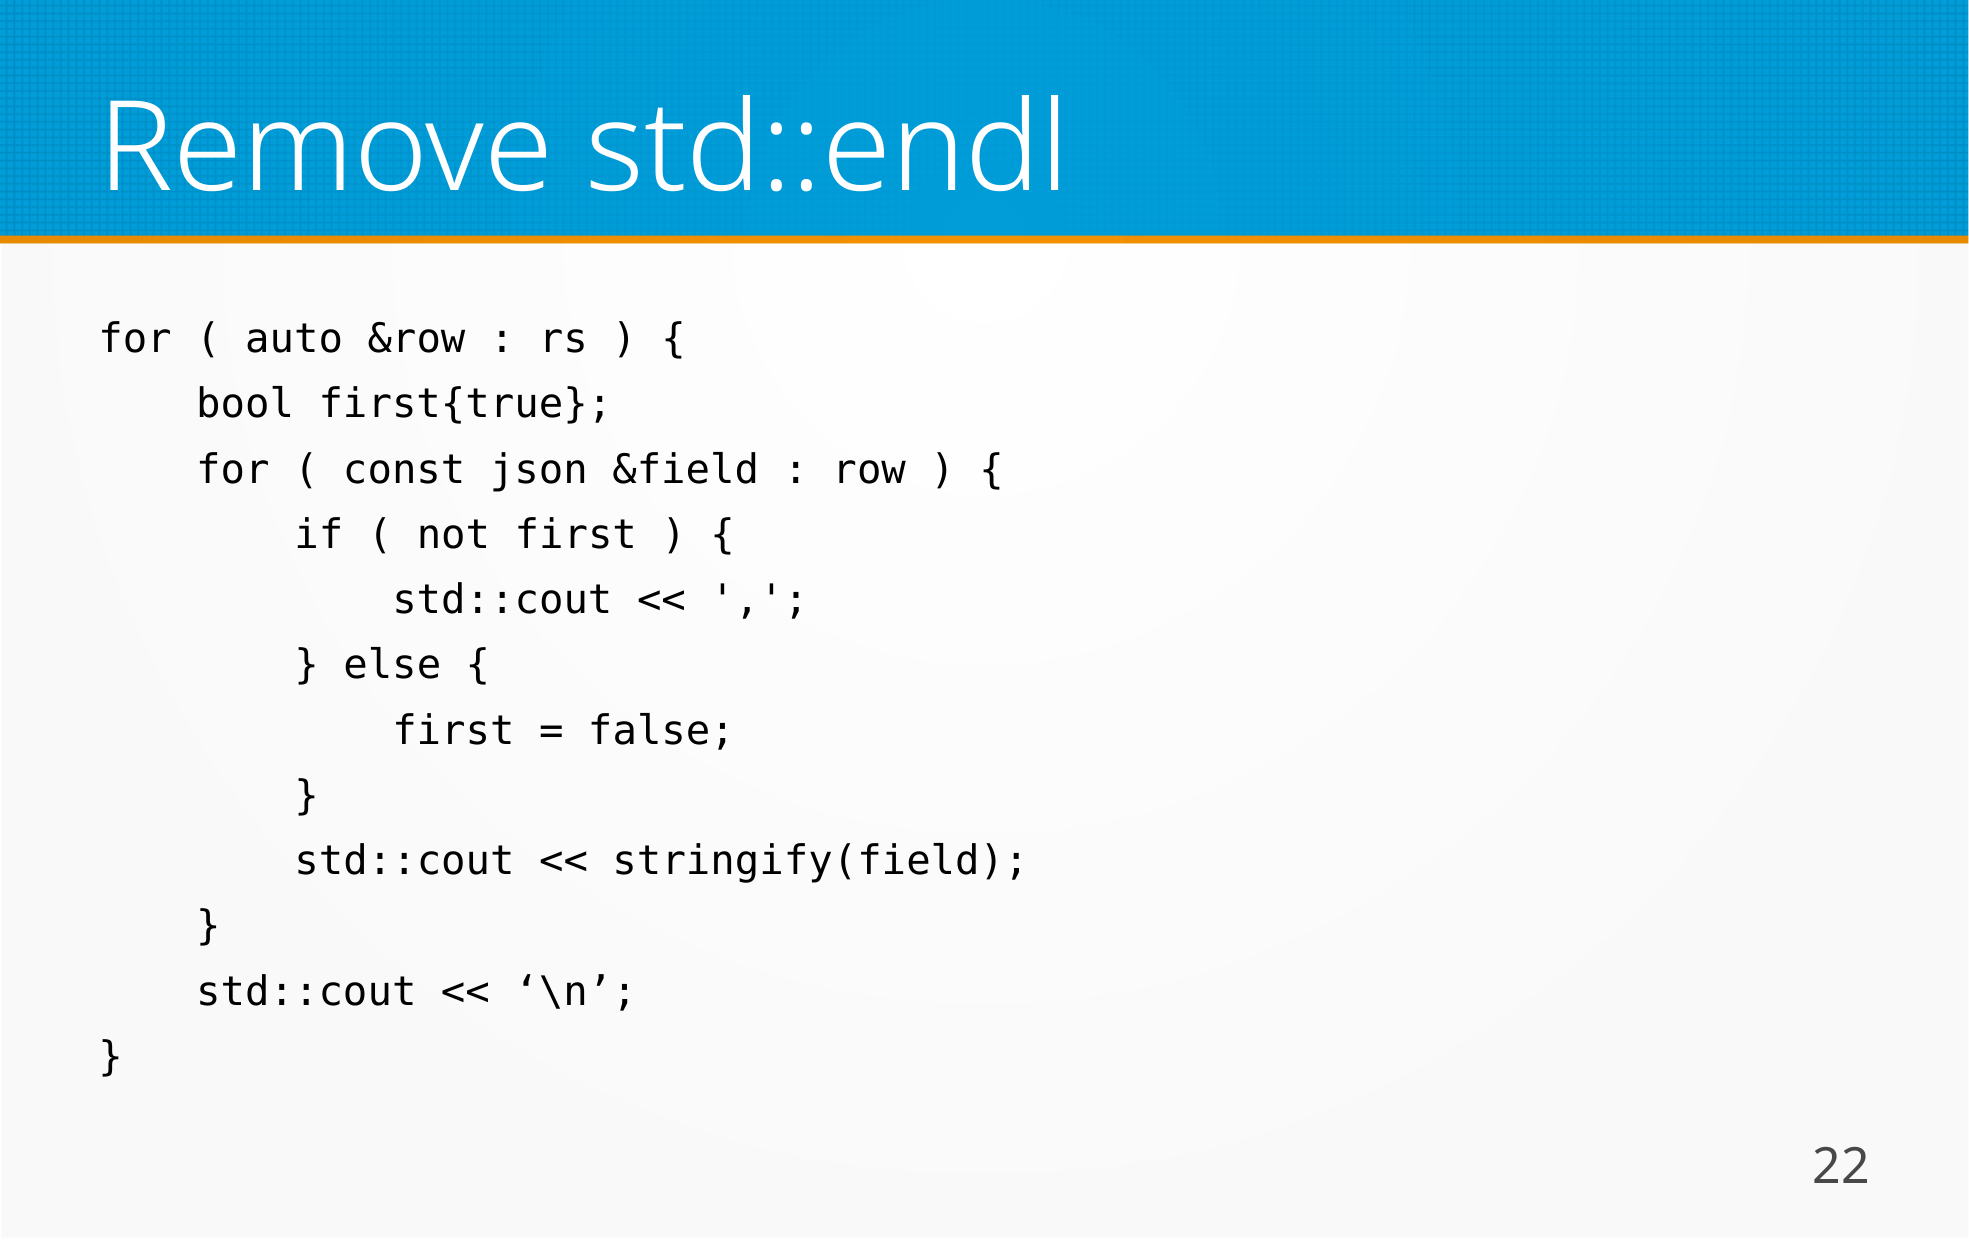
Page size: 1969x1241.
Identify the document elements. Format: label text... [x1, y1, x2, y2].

list for ( auto &row : rs ) { bool first{true}; for ( const json &field : row ) { if ( not first ) { std::cout << ','; } else { first = false; } std::cout << stringify(field); } std::cout << ‘\n’; } [98, 315, 1861, 1081]
title Remove std::endl [98, 19, 1870, 227]
picture [0, 236, 1969, 1241]
